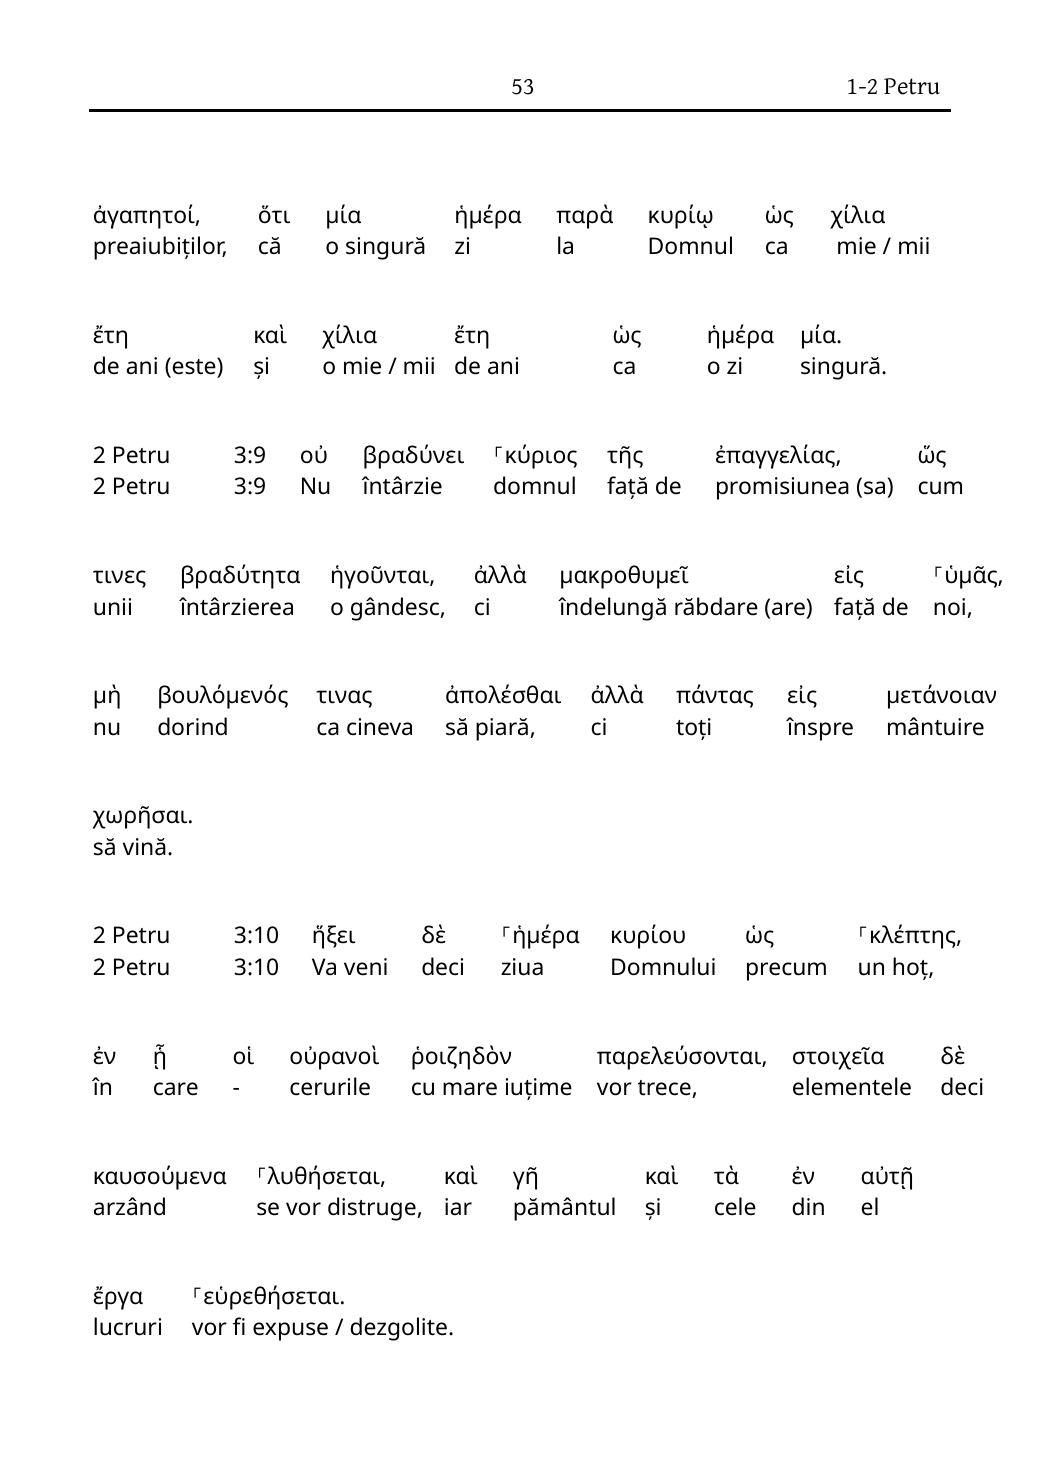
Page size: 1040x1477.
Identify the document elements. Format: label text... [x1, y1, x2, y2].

table_cell 2 Petru [89, 951, 229, 982]
table_cell mie / mii [826, 230, 946, 261]
table_cell el [856, 1191, 943, 1222]
table_header [188, 1249, 492, 1280]
table_cell singură. [796, 350, 900, 381]
table_cell ca cineva [312, 711, 441, 742]
table_cell ⸀κύριος [489, 439, 603, 470]
table_cell la [552, 230, 643, 261]
table_header [711, 408, 913, 439]
table_cell ἐν [89, 1040, 148, 1071]
table_cell toți [672, 711, 783, 742]
table_cell χωρῆσαι. [89, 799, 221, 831]
table_cell βουλόμενός [153, 679, 312, 711]
table_cell μία [321, 199, 450, 230]
table_cell 3:9 [230, 470, 295, 502]
table_cell în [89, 1071, 148, 1102]
table_cell mântuire [882, 711, 1024, 742]
table_header [230, 408, 295, 439]
table_cell ⸀λυθήσεται, [252, 1160, 439, 1191]
table_cell ca [760, 230, 826, 261]
table_header [254, 168, 321, 199]
table_cell vor trece, [593, 1071, 787, 1102]
table_cell 3:9 [230, 439, 295, 470]
table_cell față de [603, 470, 711, 502]
table_cell cu mare iuțime [406, 1071, 592, 1102]
table_cell de ani (este) [89, 350, 249, 381]
table_header [153, 648, 312, 679]
table_header [249, 288, 318, 319]
table_header [643, 168, 760, 199]
table_cell κυρίῳ [643, 199, 760, 230]
table_cell promisiunea (sa) [711, 470, 913, 502]
table_cell întârzierea [176, 590, 326, 622]
table_cell Nu [295, 470, 358, 502]
table_cell χίλια [826, 199, 946, 230]
table_cell ἀπολέσθαι [441, 679, 586, 711]
table_header [295, 408, 358, 439]
table_cell se vor distruge, [252, 1191, 439, 1222]
table_header [252, 1129, 439, 1160]
table_header [603, 408, 711, 439]
table_cell precum [741, 951, 853, 982]
table_cell din [787, 1191, 856, 1222]
table_header [89, 408, 229, 439]
table_cell ⸀ἡμέρα [496, 920, 606, 951]
table_cell dorind [153, 711, 312, 742]
table_cell μακροθυμεῖ [555, 559, 829, 590]
table_cell iar [440, 1191, 508, 1222]
table_header [228, 1008, 285, 1039]
table_header [496, 888, 606, 919]
table_cell ci [586, 711, 672, 742]
table_header [913, 408, 993, 439]
table_cell ὡς [741, 920, 853, 951]
table_cell ἡμέρα [450, 199, 552, 230]
table_cell Domnul [643, 230, 760, 261]
table_cell ὅτι [254, 199, 321, 230]
table_cell τὰ [709, 1160, 787, 1191]
table_cell și [640, 1191, 709, 1222]
table_cell 3:10 [230, 951, 307, 982]
table_header [440, 1129, 508, 1160]
table_header [89, 1249, 187, 1280]
table_cell ⸀ὑμᾶς, [929, 559, 1027, 590]
table_cell ἡγοῦνται, [326, 559, 469, 590]
table_cell αὐτῇ [856, 1160, 943, 1191]
table_cell să piară, [441, 711, 586, 742]
table_cell καὶ [440, 1160, 508, 1191]
table_header [830, 528, 928, 559]
table_cell Va veni [308, 951, 417, 982]
table_cell χίλια [318, 319, 450, 350]
table_cell - [228, 1071, 285, 1102]
table_header [709, 1129, 787, 1160]
table_cell τῆς [603, 439, 711, 470]
table_cell cele [709, 1191, 787, 1222]
table_header [230, 888, 307, 919]
table_cell un hoț, [853, 951, 984, 982]
table_cell ὡς [760, 199, 826, 230]
table_cell 2 Petru [89, 470, 229, 502]
table_header [856, 1129, 943, 1160]
table_cell întârzie [358, 470, 489, 502]
table_cell să vină. [89, 831, 221, 862]
table_cell de ani [450, 350, 608, 381]
table_header [406, 1008, 592, 1039]
table_cell μὴ [89, 679, 153, 711]
table_cell ἐπαγγελίας, [711, 439, 913, 470]
table_cell οὐρανοὶ [285, 1040, 406, 1071]
table_cell ἡμέρα [703, 319, 796, 350]
table_cell στοιχεῖα [788, 1040, 936, 1071]
table_header [489, 408, 603, 439]
table_cell πάντας [672, 679, 783, 711]
table_header [321, 168, 450, 199]
table_cell nu [89, 711, 153, 742]
table_header [89, 1008, 148, 1039]
table_header [89, 168, 253, 199]
table_cell βραδύνει [358, 439, 489, 470]
table_cell 3:10 [230, 920, 307, 951]
table_header [312, 648, 441, 679]
table_header [936, 1008, 1015, 1039]
table_header [853, 888, 984, 919]
table_cell elementele [788, 1071, 936, 1102]
table_header [760, 168, 826, 199]
table_cell ⸀εὑρεθήσεται. [188, 1280, 492, 1311]
table_header [608, 288, 702, 319]
table_header [470, 528, 555, 559]
table_header [308, 888, 417, 919]
table_header [89, 528, 176, 559]
table_cell οὐ [295, 439, 358, 470]
table_cell ἀλλὰ [470, 559, 555, 590]
table_cell μετάνοιαν [882, 679, 1024, 711]
table_cell înspre [783, 711, 882, 742]
table_cell zi [450, 230, 552, 261]
table_cell ῥοιζηδὸν [406, 1040, 592, 1071]
table_cell deci [417, 951, 496, 982]
table_header [89, 888, 229, 919]
table_cell τινας [312, 679, 441, 711]
table_header [586, 648, 672, 679]
table_header [450, 168, 552, 199]
table_header [326, 528, 469, 559]
table_header [606, 888, 741, 919]
table_header [703, 288, 796, 319]
table_header [89, 648, 153, 679]
table_cell o zi [703, 350, 796, 381]
table_cell o mie / mii [318, 350, 450, 381]
table_cell βραδύτητα [176, 559, 326, 590]
table_cell noi, [929, 590, 1027, 622]
table_header [672, 648, 783, 679]
table_cell εἰς [783, 679, 882, 711]
table_header [176, 528, 326, 559]
table_cell domnul [489, 470, 603, 502]
table_cell κυρίου [606, 920, 741, 951]
table_cell εἰς [830, 559, 928, 590]
table_header [783, 648, 882, 679]
table_header [89, 1129, 252, 1160]
table_cell ὡς [608, 319, 702, 350]
table_header [826, 168, 946, 199]
table_cell unii [89, 590, 176, 622]
table_cell ⸀κλέπτης, [853, 920, 984, 951]
table_cell ᾗ [149, 1040, 228, 1071]
table_cell ἐν [787, 1160, 856, 1191]
table_cell ci [470, 590, 555, 622]
table_cell τινες [89, 559, 176, 590]
table_header [593, 1008, 787, 1039]
table_header [796, 288, 900, 319]
table_cell cerurile [285, 1071, 406, 1102]
table_cell cum [913, 470, 993, 502]
table_header [285, 1008, 406, 1039]
table_cell μία. [796, 319, 900, 350]
table_cell și [249, 350, 318, 381]
table_cell o singură [321, 230, 450, 261]
table_cell 2 Petru [89, 920, 229, 951]
table_header [318, 288, 450, 319]
table_cell care [149, 1071, 228, 1102]
table_header [788, 1008, 936, 1039]
table_header [787, 1129, 856, 1160]
table_cell preaiubiților, [89, 230, 253, 261]
table_cell ἔτη [89, 319, 249, 350]
table_cell ἀλλὰ [586, 679, 672, 711]
table_cell că [254, 230, 321, 261]
table_cell ca [608, 350, 702, 381]
table_cell ὥς [913, 439, 993, 470]
table_cell lucruri [89, 1311, 187, 1342]
table_cell Domnului [606, 951, 741, 982]
table_header [89, 768, 221, 799]
table_cell καυσούμενα [89, 1160, 252, 1191]
table_header [89, 288, 249, 319]
table_cell deci [936, 1071, 1015, 1102]
table_header [555, 528, 829, 559]
table_cell arzând [89, 1191, 252, 1222]
table_cell față de [830, 590, 928, 622]
table_cell ἥξει [308, 920, 417, 951]
table_cell îndelungă răbdare (are) [555, 590, 829, 622]
table_cell 2 Petru [89, 439, 229, 470]
table_header [441, 648, 586, 679]
table_cell ἔργα [89, 1280, 187, 1311]
table_header [929, 528, 1027, 559]
table_cell ἀγαπητοί, [89, 199, 253, 230]
table_cell vor fi expuse / dezgolite. [188, 1311, 492, 1342]
table_cell ziua [496, 951, 606, 982]
table_cell οἱ [228, 1040, 285, 1071]
table_header [640, 1129, 709, 1160]
table_header [741, 888, 853, 919]
table_cell παρὰ [552, 199, 643, 230]
table_header [450, 288, 608, 319]
table_cell ἔτη [450, 319, 608, 350]
table_cell δὲ [417, 920, 496, 951]
table_cell δὲ [936, 1040, 1015, 1071]
table_header [149, 1008, 228, 1039]
table_cell γῆ [509, 1160, 640, 1191]
table_cell παρελεύσονται, [593, 1040, 787, 1071]
table_header [882, 648, 1024, 679]
table_header [417, 888, 496, 919]
table_cell pământul [509, 1191, 640, 1222]
table_cell o gândesc, [326, 590, 469, 622]
table_cell καὶ [640, 1160, 709, 1191]
table_header [358, 408, 489, 439]
table_header [552, 168, 643, 199]
table_cell καὶ [249, 319, 318, 350]
table_header [509, 1129, 640, 1160]
